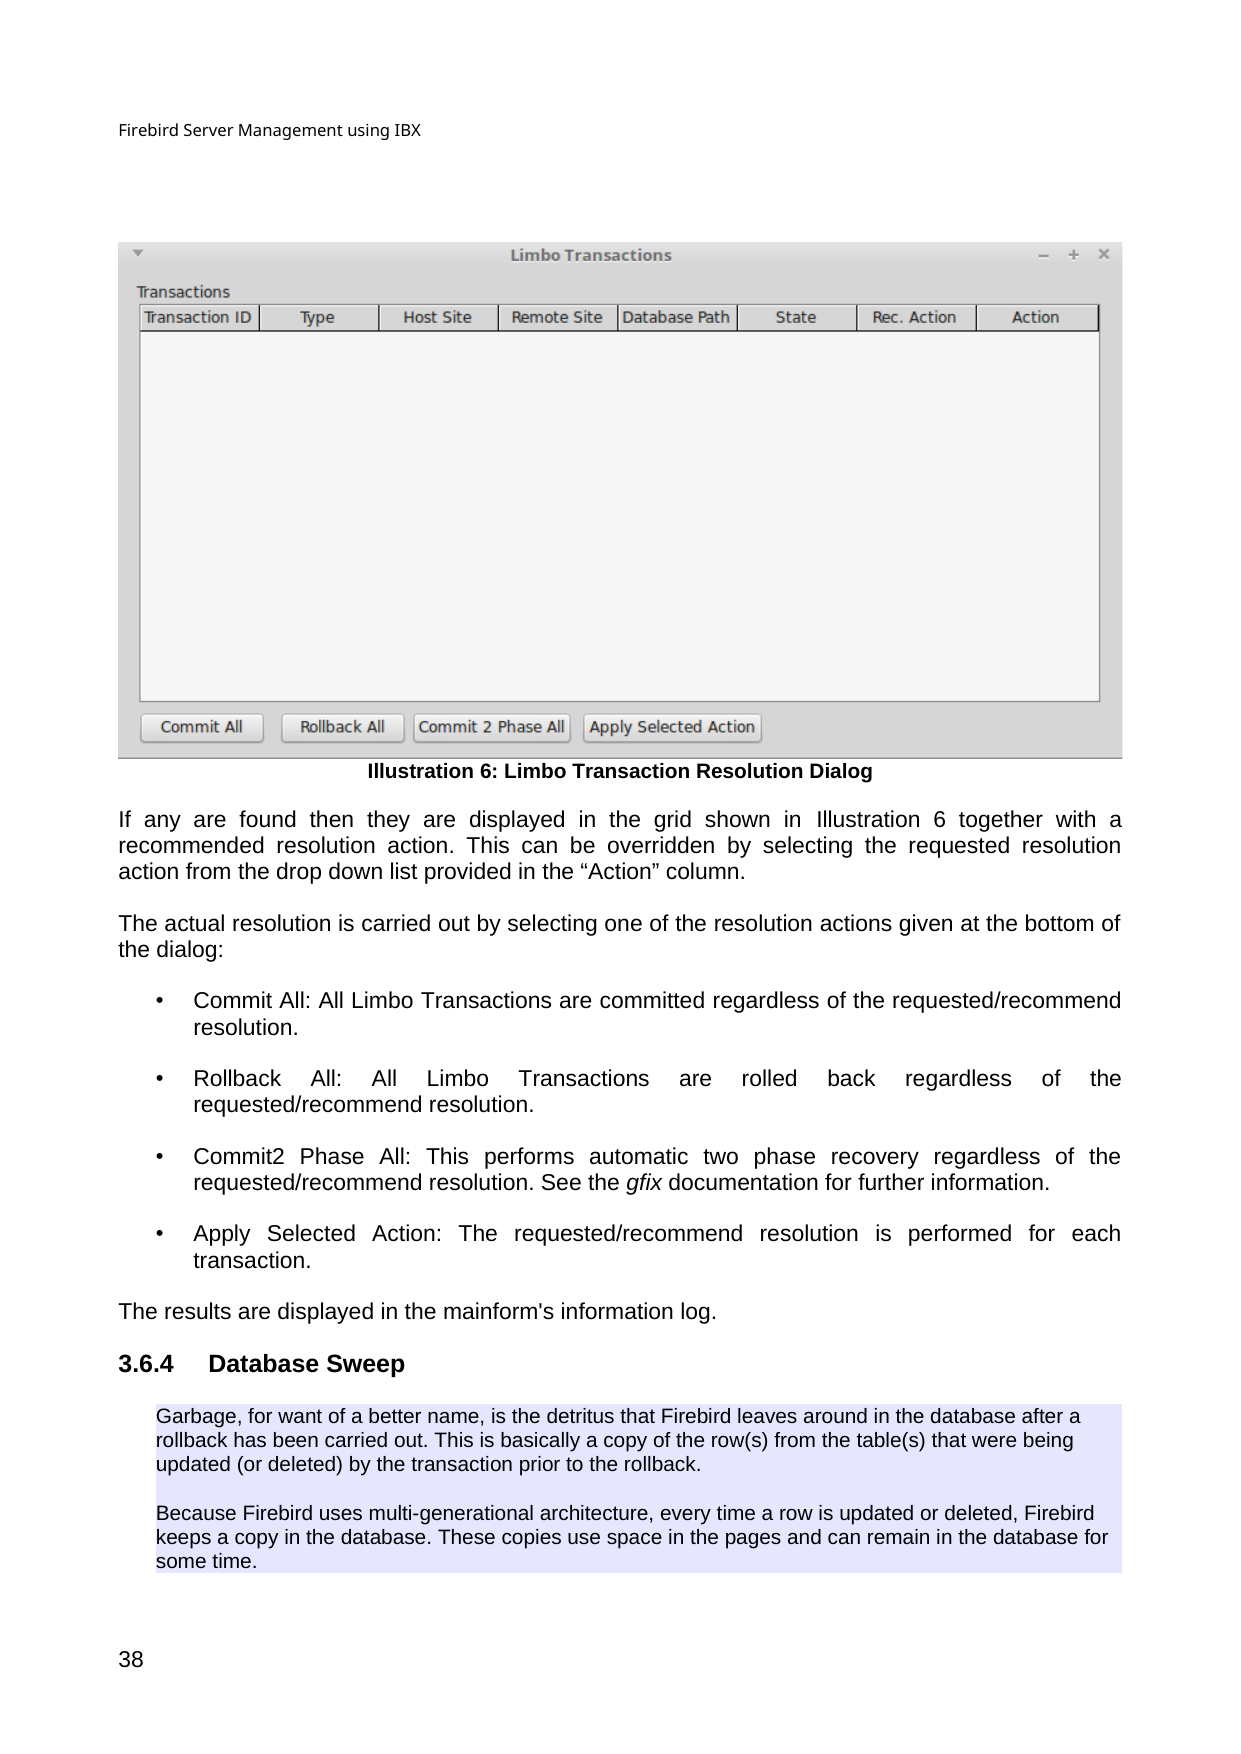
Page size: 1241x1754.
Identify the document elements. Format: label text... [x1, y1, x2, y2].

text Illustration 6: Limbo Transaction Resolution Dialog [118, 759, 1122, 782]
text The results are displayed in the mainform's information log. [118, 1298, 1122, 1324]
text Because Firebird uses multi-generational architecture, every time a row is updated or deleted, Firebird keeps a copy in the database. These copies use space in the pages and can remain in the database for some time. [156, 1501, 1122, 1573]
list Commit All: All Limbo Transactions are committed regardless of the requested/recommend resolution. [156, 987, 1122, 1040]
picture [118, 242, 1123, 759]
list Apply Selected Action: The requested/recommend resolution is performed for each transaction. [156, 1220, 1122, 1273]
text [118, 229, 1122, 242]
subtitle Database Sweep [118, 1349, 1122, 1378]
text If any are found then they are displayed in the grid shown in Illustration 6 together with a recommended resolution action. This can be overridden by selecting the requested resolution action from the drop down list provided in the “Action” column. [118, 782, 1122, 884]
text Garbage, for want of a better name, is the detritus that Firebird leaves around in the database after a rollback has been carried out. This is basically a copy of the row(s) from the table(s) that were being updated (or deleted) by the transaction prior to the rollback. [156, 1404, 1122, 1476]
list Rollback All: All Limbo Transactions are rolled back regardless of the requested/recommend resolution. [156, 1065, 1122, 1118]
list Commit2 Phase All: This performs automatic two phase recovery regardless of the requested/recommend resolution. See the gfix documentation for further information. [156, 1143, 1122, 1195]
text The actual resolution is carried out by selecting one of the resolution actions given at the bottom of the dialog: [118, 909, 1122, 962]
